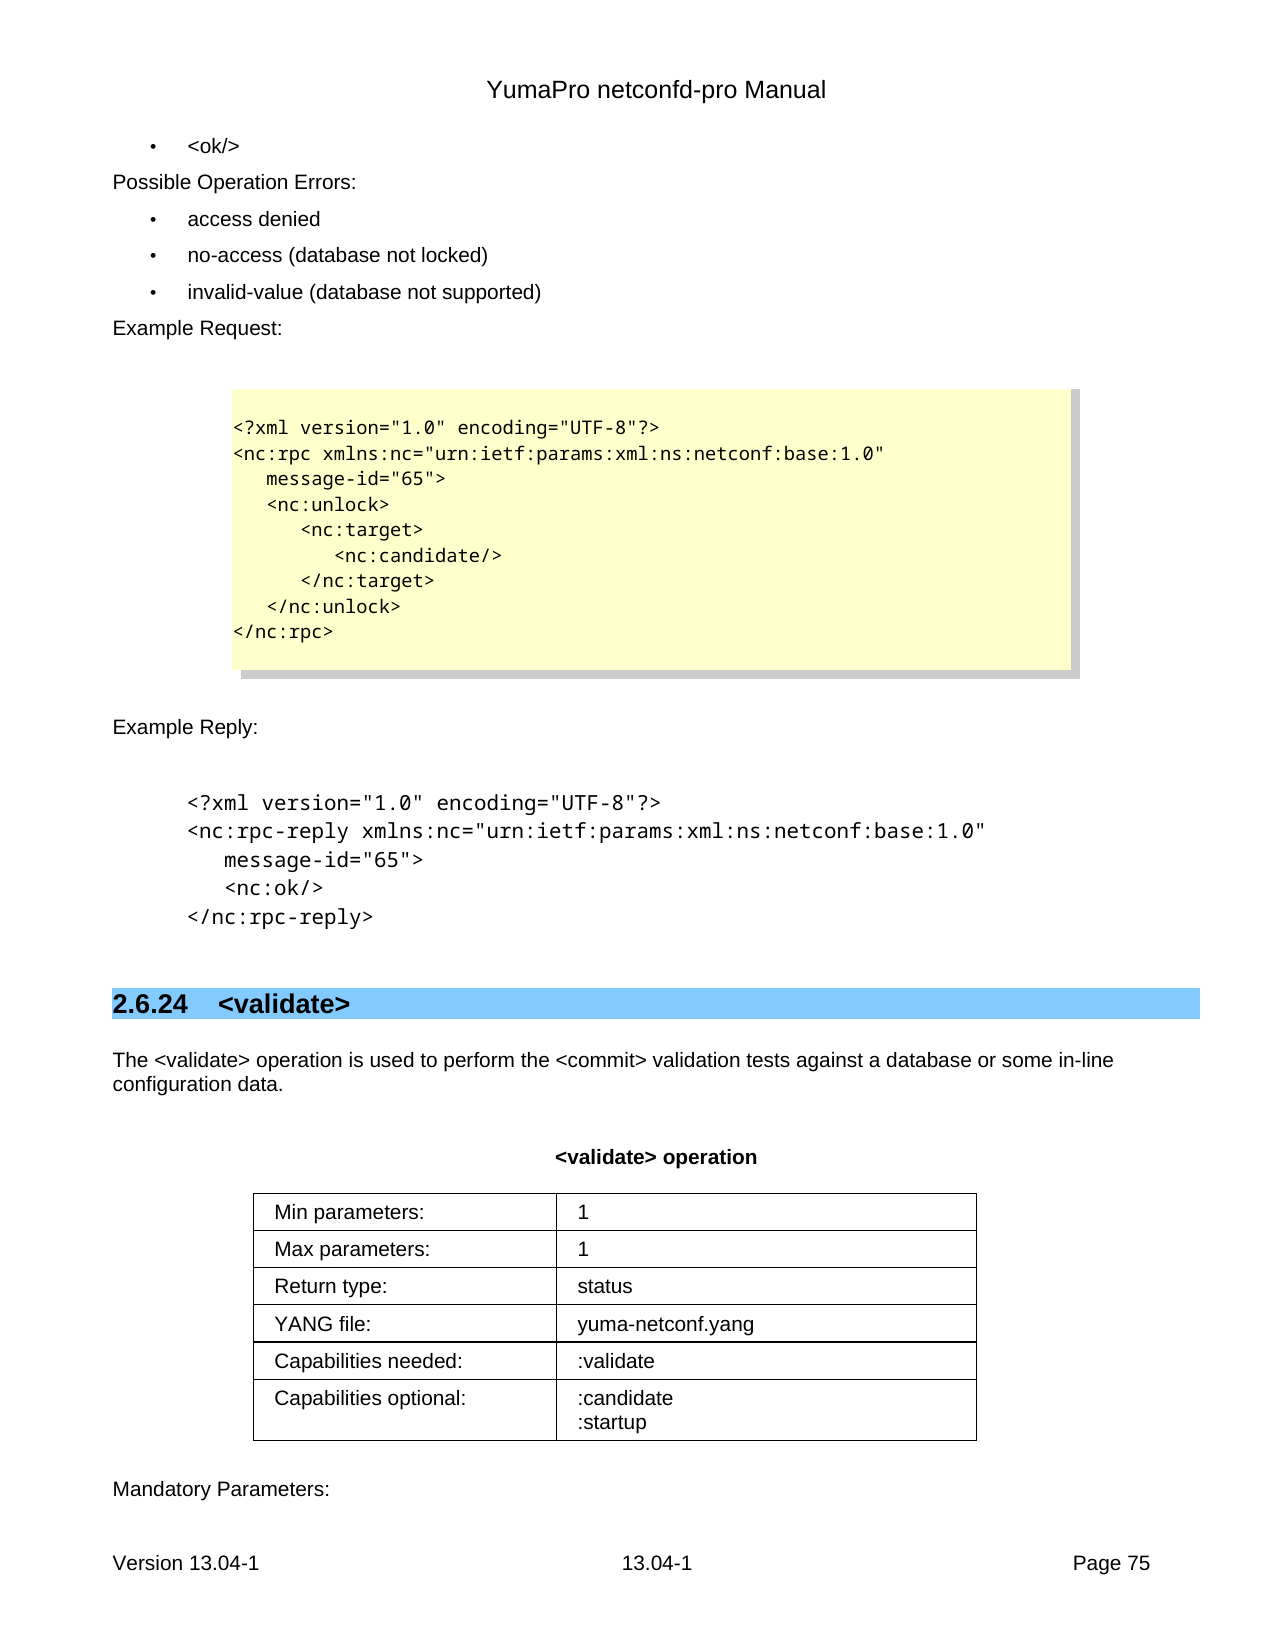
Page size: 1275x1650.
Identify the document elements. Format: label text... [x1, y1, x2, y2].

text <nc:unlock> [232, 491, 1071, 517]
subtitle <validate> operation [127, 1145, 1185, 1169]
text </nc:rpc> [232, 619, 1071, 644]
table_cell yuma-netconf.yang [557, 1305, 976, 1341]
table_cell 1 [557, 1231, 976, 1267]
text <nc:rpc-reply xmlns:nc="urn:ietf:params:xml:ns:netconf:base:1.0" [186, 816, 1200, 845]
list no-access (database not locked) [150, 243, 1200, 267]
text message-id="65"> [232, 466, 1071, 491]
text message-id="65"> [186, 845, 1200, 873]
text <nc:candidate/> [232, 542, 1071, 568]
text </nc:rpc-reply> [186, 902, 1200, 930]
text <nc:target> [232, 517, 1071, 542]
text <?xml version="1.0" encoding="UTF-8"?> [186, 788, 1200, 816]
table_cell :validate [557, 1343, 976, 1378]
subtitle <validate> [112, 988, 1200, 1019]
table_cell Return type: [254, 1268, 556, 1304]
text Mandatory Parameters: [112, 1477, 1200, 1501]
table_cell Capabilities needed: [254, 1343, 556, 1378]
text Example Reply: [112, 715, 1200, 739]
text Possible Operation Errors: [112, 170, 1200, 194]
text Example Request: [112, 316, 1200, 340]
table_header 1 [557, 1194, 976, 1230]
text </nc:target> [232, 568, 1071, 593]
text <nc:ok/> [186, 873, 1200, 902]
list access denied [150, 207, 1200, 231]
text </nc:unlock> [232, 593, 1071, 619]
text <nc:rpc xmlns:nc="urn:ietf:params:xml:ns:netconf:base:1.0" [232, 440, 1071, 466]
table_cell :candidate :startup [557, 1380, 976, 1439]
list invalid-value (database not supported) [150, 279, 1200, 303]
text The <validate> operation is used to perform the <commit> validation tests against a database or some in-line configuration data. [112, 1048, 1200, 1096]
table_cell YANG file: [254, 1305, 556, 1341]
table_header Min parameters: [254, 1194, 556, 1230]
table_cell Capabilities optional: [254, 1380, 556, 1439]
list <ok/> [150, 134, 1200, 158]
text <?xml version="1.0" encoding="UTF-8"?> [232, 414, 1071, 440]
table_cell Max parameters: [254, 1231, 556, 1267]
table_cell status [557, 1268, 976, 1304]
